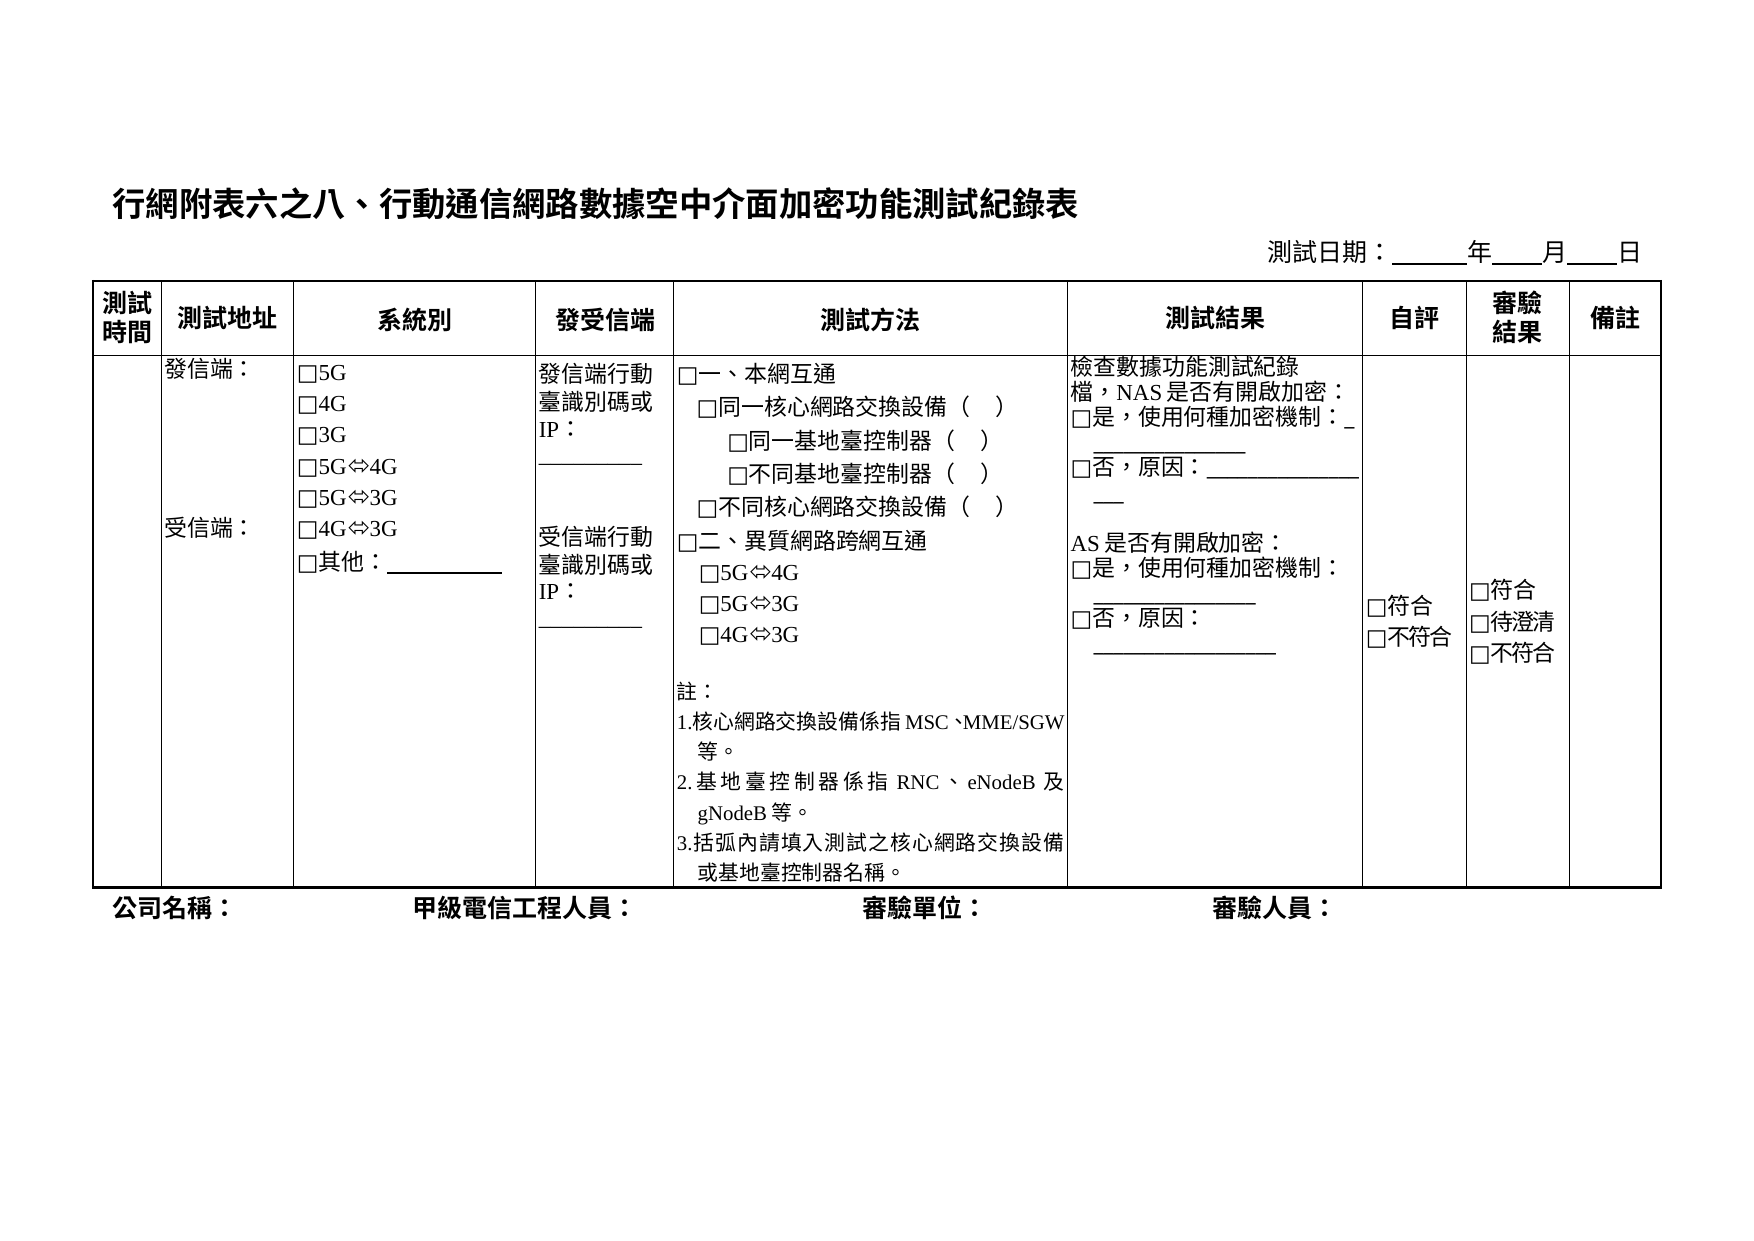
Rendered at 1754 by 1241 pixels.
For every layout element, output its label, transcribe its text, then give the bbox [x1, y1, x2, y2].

table_header 測試方法 [674, 282, 1067, 355]
table_header 測試結果 [1068, 282, 1362, 355]
table_cell [94, 356, 161, 886]
table_cell [1570, 356, 1660, 886]
text 公司名稱： 甲級電信工程人員： 審驗單位： 審驗人員： [112, 889, 1642, 925]
table_header 發受信端 [536, 282, 673, 355]
table_header 系統別 [294, 282, 535, 355]
table_cell □符合 □待澄清 □不符合 [1467, 356, 1569, 886]
table_cell □符合 □不符合 [1363, 356, 1466, 886]
table_header 測試時間 [94, 282, 161, 355]
table_cell □一、本網互通 □同一核心網路交換設備（ ） □同一基地臺控制器（ ） □不同基地臺控制器（ ） □不同核心網路交換設備（ ） □二、異質網路跨網互通 □5G4G □5G3G □4G3G 註： 1.核心網路交換設備係指MSC、MME/SGW等。 2.基地臺控制器係指RNC、eNodeB及gNodeB等。 3.括弧內請填入測試之核心網路交換設備或基地臺控制器名稱。 [674, 356, 1067, 886]
table_cell 檢查數據功能測試紀錄檔，NAS是否有開啟加密： □是，使用何種加密機制：________________ □否，原因：__________________ AS是否有開啟加密： □是，使用何種加密機制：________________ □否，原因：__________________ [1068, 356, 1362, 886]
table_cell □5G □4G □3G □5G4G □5G3G □4G3G □其他： [294, 356, 535, 886]
table_cell 發信端： 受信端： [162, 356, 293, 886]
table_header 審驗 結果 [1467, 282, 1569, 355]
table_header 備註 [1570, 282, 1660, 355]
table_header 測試地址 [162, 282, 293, 355]
table_cell 發信端行動臺識別碼或IP：_________ 受信端行動臺識別碼或IP：_________ [536, 356, 673, 886]
table_header 自評 [1363, 282, 1466, 355]
subtitle 行網附表六之八、行動通信網路數據空中介面加密功能測試紀錄表 [112, 177, 1642, 226]
text 測試日期： 年 月 日 [275, 238, 1642, 267]
